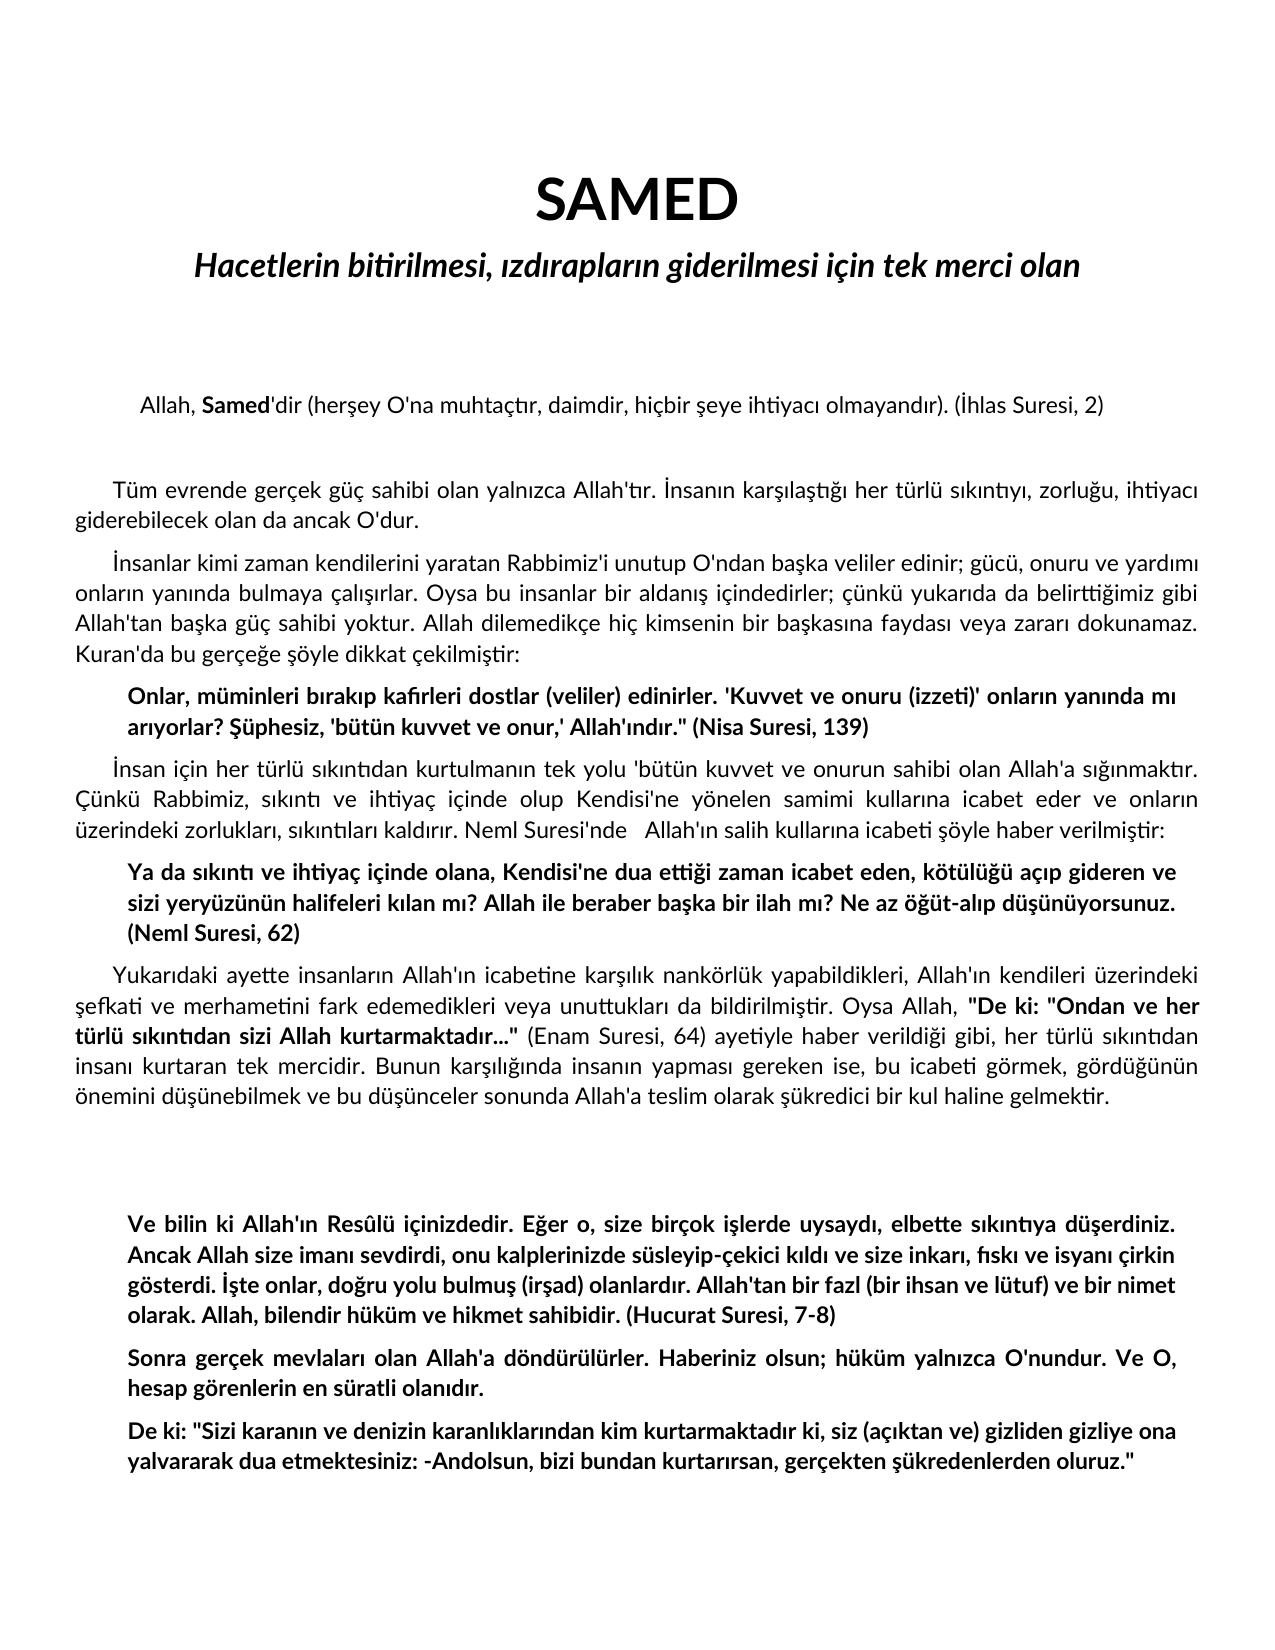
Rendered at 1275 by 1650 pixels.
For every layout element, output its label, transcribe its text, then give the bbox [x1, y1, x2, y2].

text Onlar, müminleri bırakıp kafirleri dostlar (veliler) edinirler. 'Kuvvet ve onuru (izzeti)' onların yanında mı arıyorlar? Şüphesiz, 'bütün kuvvet ve onur,' Allah'ındır." (Nisa Suresi, 139) [127, 682, 1177, 740]
text Allah, Samed'dir (herşey O'na muhtaçtır, daimdir, hiçbir şeye ihtiyacı olmayandır). (İhlas Suresi, 2) [140, 390, 1178, 418]
text De ki: "Sizi karanın ve denizin karanlıklarından kim kurtarmaktadır ki, siz (açıktan ve) gizliden gizliye ona yalvararak dua etmektesiniz: -Andolsun, bizi bundan kurtarırsan, gerçekten şükredenlerden oluruz." [127, 1416, 1177, 1474]
text Yukarıdaki ayette insanların Allah'ın icabetine karşılık nankörlük yapabildikleri, Allah'ın kendileri üzerindeki şefkati ve merhametini fark edemedikleri veya unuttukları da bildirilmiştir. Oysa Allah, "De ki: "Ondan ve her türlü sıkıntıdan sizi Allah kurtarmaktadır..." (Enam Suresi, 64) ayetiyle haber verildiği gibi, her türlü sıkıntıdan insanı kurtaran tek mercidir. Bunun karşılığında insanın yapması gereken ise, bu icabeti görmek, gördüğünün önemini düşünebilmek ve bu düşünceler sonunda Allah'a teslim olarak şükredici bir kul haline gelmektir. [75, 961, 1200, 1109]
text Ve bilin ki Allah'ın Resûlü içinizdedir. Eğer o, size birçok işlerde uysaydı, elbette sıkıntıya düşerdiniz. Ancak Allah size imanı sevdirdi, onu kalplerinizde süsleyip-çekici kıldı ve size inkarı, fıskı ve isyanı çirkin gösterdi. İşte onlar, doğru yolu bulmuş (irşad) olanlardır. Allah'tan bir fazl (bir ihsan ve lütuf) ve bir nimet olarak. Allah, bilendir hüküm ve hikmet sahibidir. (Hucurat Suresi, 7-8) [127, 1210, 1177, 1328]
text İnsanlar kimi zaman kendilerini yaratan Rabbimiz'i unutup O'ndan başka veliler edinir; gücü, onuru ve yardımı onların yanında bulmaya çalışırlar. Oysa bu insanlar bir aldanış içindedirler; çünkü yukarıda da belirttiğimiz gibi Allah'tan başka güç sahibi yoktur. Allah dilemedikçe hiç kimsenin bir başkasına faydası veya zararı dokunamaz. Kuran'da bu gerçeğe şöyle dikkat çekilmiştir: [75, 549, 1200, 667]
text Ya da sıkıntı ve ihtiyaç içinde olana, Kendisi'ne dua ettiği zaman icabet eden, kötülüğü açıp gideren ve sizi yeryüzünün halifeleri kılan mı? Allah ile beraber başka bir ilah mı? Ne az öğüt-alıp düşünüyorsunuz. (Neml Suresi, 62) [127, 858, 1177, 946]
text Hacetlerin bitirilmesi, ızdırapların giderilmesi için tek merci olan [75, 245, 1200, 285]
subtitle SAMED [75, 162, 1200, 232]
text Tüm evrende gerçek güç sahibi olan yalnızca Allah'tır. İnsanın karşılaştığı her türlü sıkıntıyı, zorluğu, ihtiyacı giderebilecek olan da ancak O'dur. [75, 476, 1200, 533]
text Sonra gerçek mevlaları olan Allah'a döndürülürler. Haberiniz olsun; hüküm yalnızca O'nundur. Ve O, hesap görenlerin en süratli olanıdır. [127, 1343, 1177, 1401]
text İnsan için her türlü sıkıntıdan kurtulmanın tek yolu 'bütün kuvvet ve onurun sahibi olan Allah'a sığınmaktır. Çünkü Rabbimiz, sıkıntı ve ihtiyaç içinde olup Kendisi'ne yönelen samimi kullarına icabet eder ve onların üzerindeki zorlukları, sıkıntıları kaldırır. Neml Suresi'nde Allah'ın salih kullarına icabeti şöyle haber verilmiştir: [75, 755, 1200, 843]
